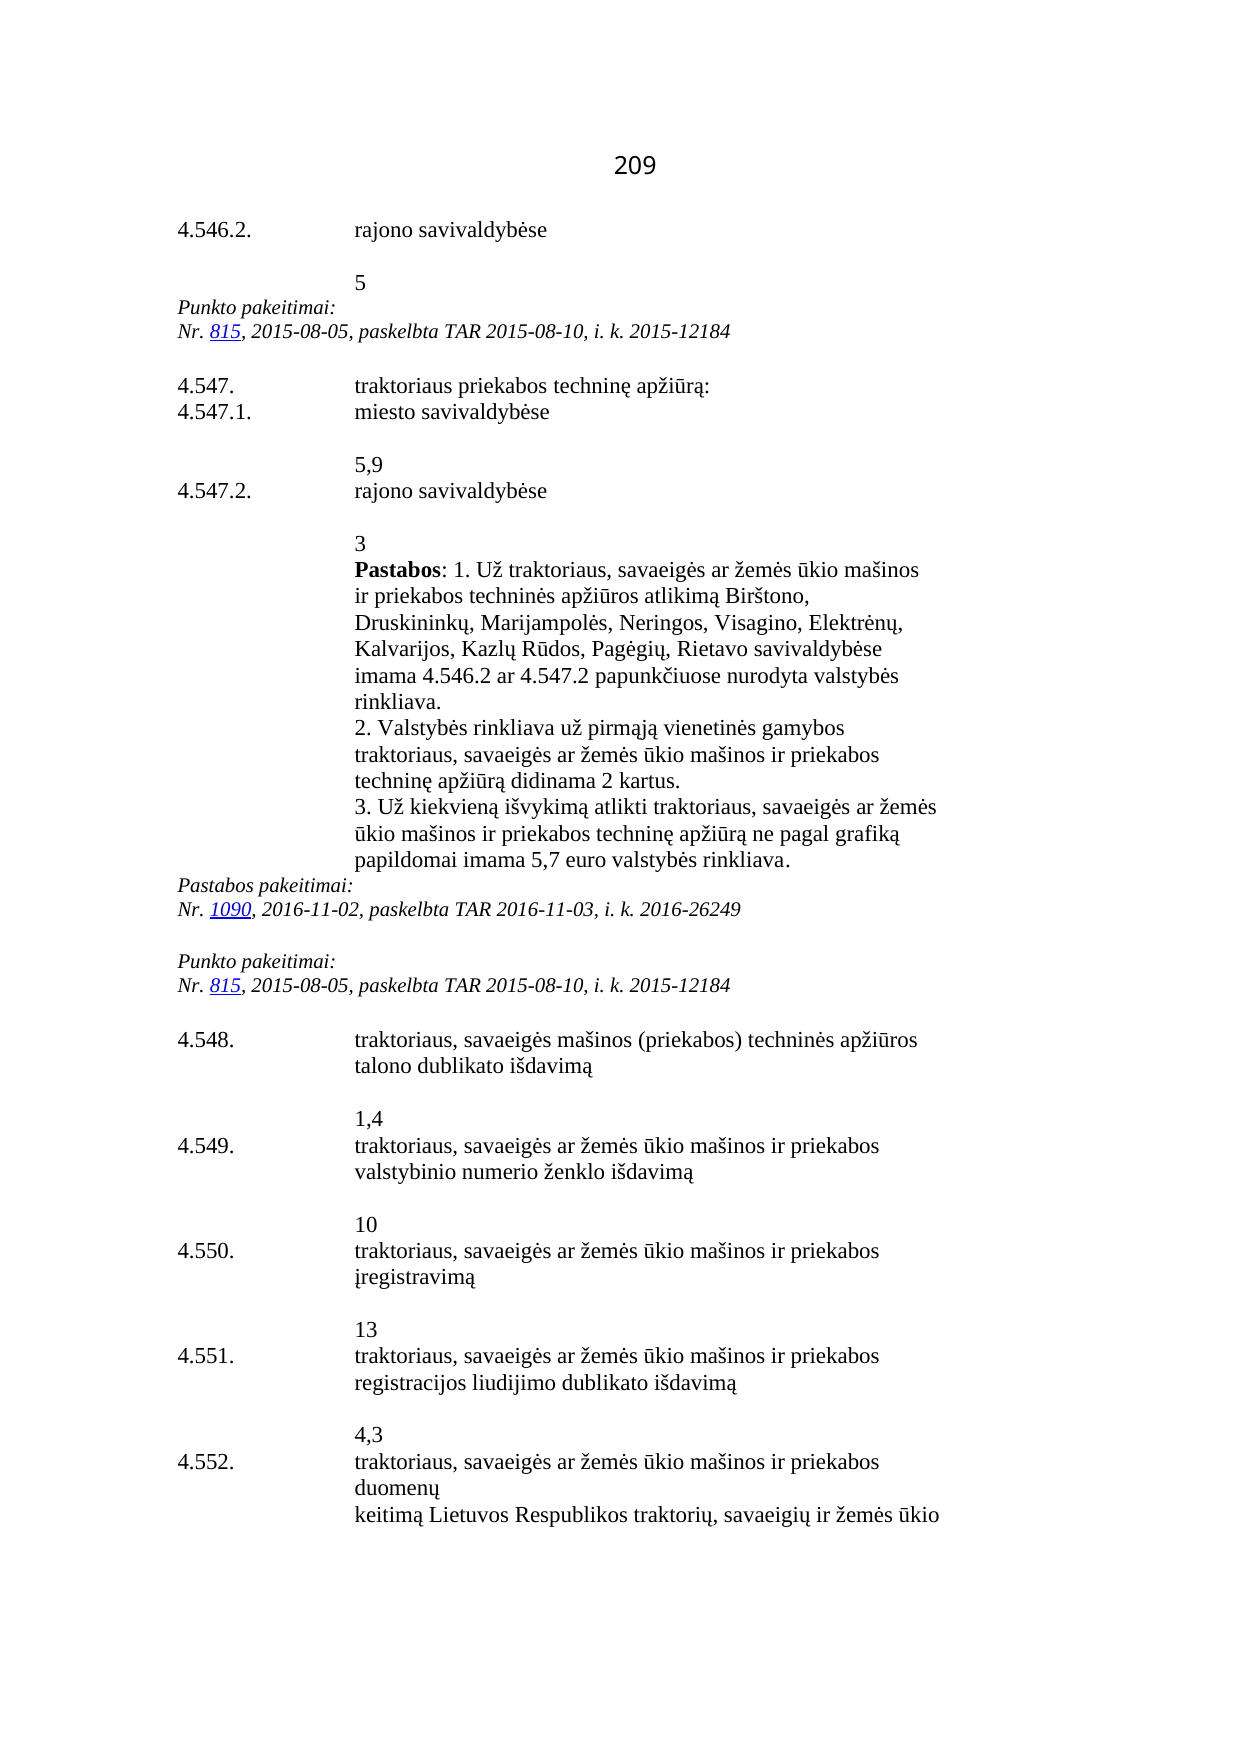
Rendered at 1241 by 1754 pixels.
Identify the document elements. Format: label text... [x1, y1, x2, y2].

text Kalvarijos, Kazlų Rūdos, Pagėgių, Rietavo savivaldybėse [354, 635, 945, 662]
text 4.551. traktoriaus, savaeigės ar žemės ūkio mašinos ir priekabos [177, 1342, 945, 1369]
text 3. Už kiekvieną išvykimą atlikti traktoriaus, savaeigės ar žemės [354, 793, 945, 820]
text Punkto pakeitimai: [177, 949, 1093, 973]
text talono dublikato išdavimą 1,4 [354, 1053, 945, 1132]
text techninę apžiūrą didinama 2 kartus. [354, 767, 945, 793]
text 4.548. traktoriaus, savaeigės mašinos (priekabos) techninės apžiūros [177, 1026, 945, 1053]
text Pastabos: 1. Už traktoriaus, savaeigės ar žemės ūkio mašinos [354, 556, 945, 583]
text įregistravimą 13 [354, 1263, 945, 1342]
text ir priekabos techninės apžiūros atlikimą Birštono, [354, 583, 945, 609]
text 4.547.2. rajono savivaldybėse 3 [177, 477, 945, 556]
text Nr. 815, 2015-08-05, paskelbta TAR 2015-08-10, i. k. 2015-12184 [177, 319, 1093, 343]
text imama 4.546.2 ar 4.547.2 papunkčiuose nurodyta valstybės [354, 662, 945, 688]
text keitimą Lietuvos Respublikos traktorių, savaeigių ir žemės ūkio [354, 1501, 945, 1527]
text 2. Valstybės rinkliava už pirmąją vienetinės gamybos [354, 714, 945, 741]
text Druskininkų, Marijampolės, Neringos, Visagino, Elektrėnų, [354, 609, 945, 635]
text ūkio mašinos ir priekabos techninę apžiūrą ne pagal grafiką [354, 820, 945, 846]
text Nr. 815, 2015-08-05, paskelbta TAR 2015-08-10, i. k. 2015-12184 [177, 973, 1093, 997]
text valstybinio numerio ženklo išdavimą 10 [354, 1158, 945, 1237]
text 4.547.1. miesto savivaldybėse 5,9 [177, 398, 945, 477]
text papildomai imama 5,7 euro valstybės rinkliava. [354, 846, 945, 872]
text Pastabos pakeitimai: [177, 872, 1093, 897]
text 4.546.2. rajono savivaldybėse 5 [177, 216, 945, 295]
text Punkto pakeitimai: [177, 295, 1093, 319]
text 4.549. traktoriaus, savaeigės ar žemės ūkio mašinos ir priekabos [177, 1132, 945, 1158]
text 4.547. traktoriaus priekabos techninę apžiūrą: [177, 372, 945, 398]
text registracijos liudijimo dublikato išdavimą 4,3 [354, 1369, 945, 1448]
text Nr. 1090, 2016-11-02, paskelbta TAR 2016-11-03, i. k. 2016-26249 [177, 897, 1093, 921]
text 4.552. traktoriaus, savaeigės ar žemės ūkio mašinos ir priekabos duomenų [177, 1448, 945, 1501]
text rinkliava. [354, 688, 945, 714]
text 4.550. traktoriaus, savaeigės ar žemės ūkio mašinos ir priekabos [177, 1237, 945, 1263]
text traktoriaus, savaeigės ar žemės ūkio mašinos ir priekabos [354, 741, 945, 767]
